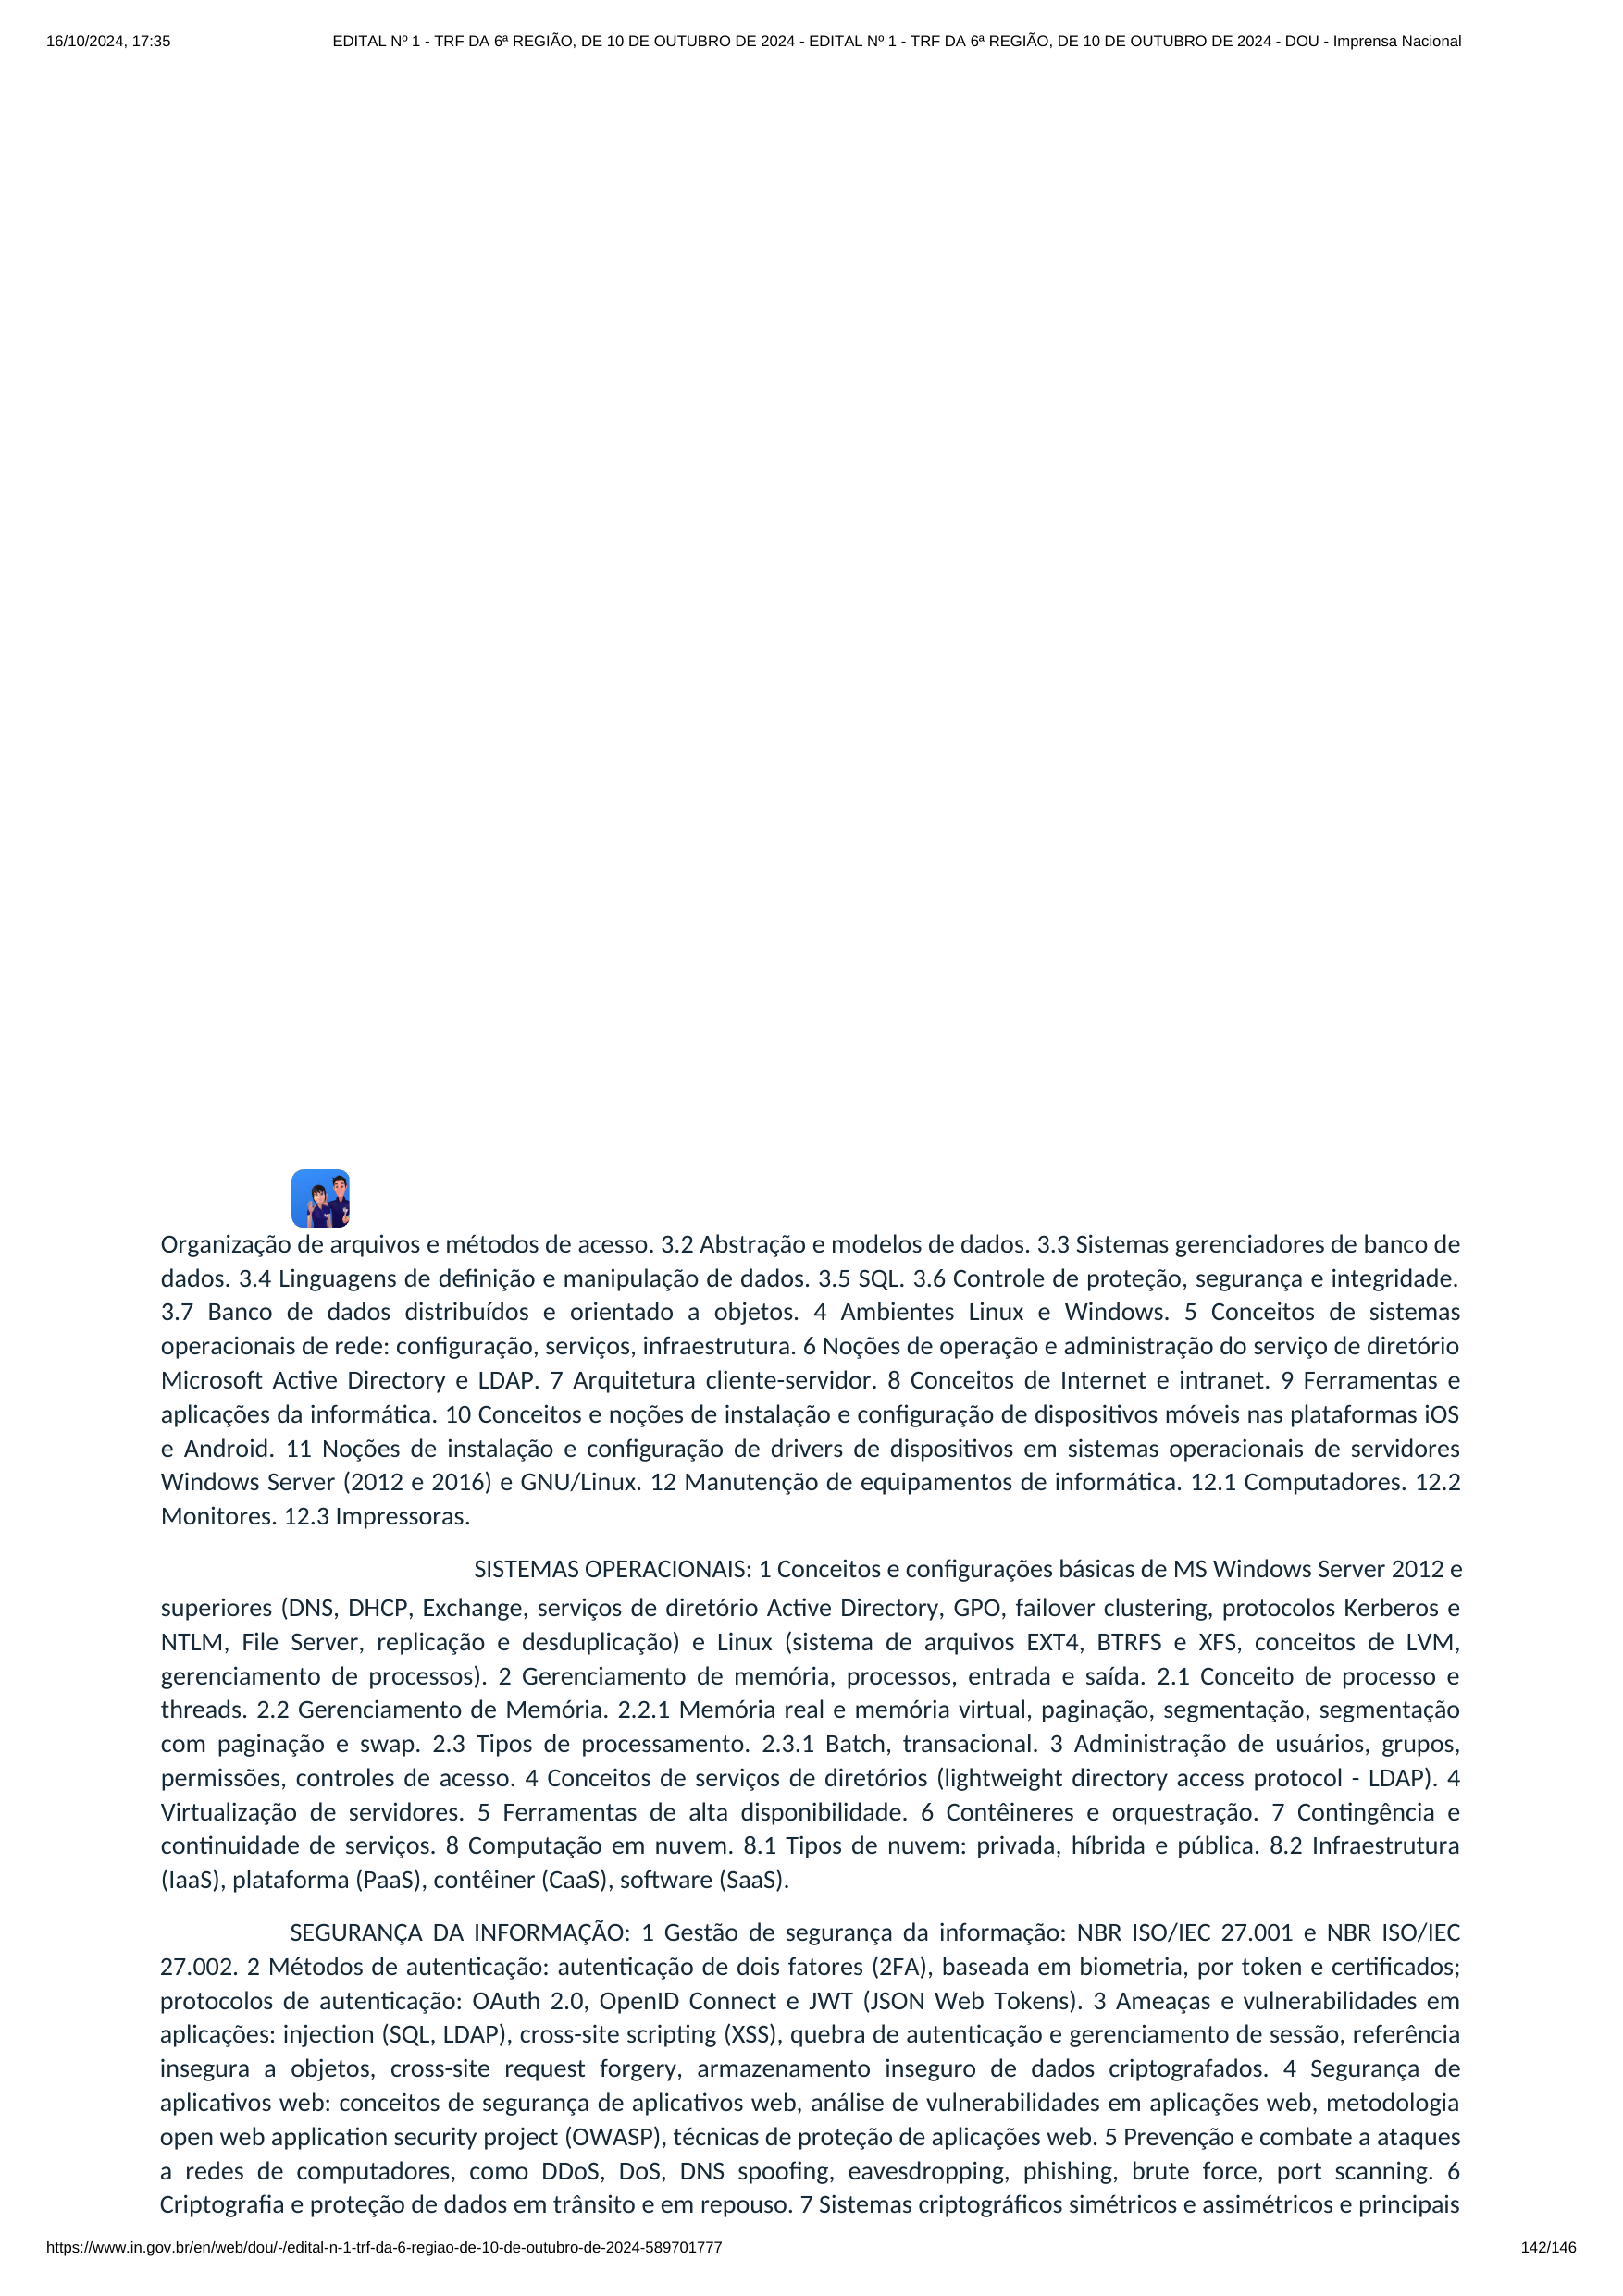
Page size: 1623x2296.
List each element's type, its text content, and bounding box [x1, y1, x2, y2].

text SEGURANÇA DA INFORMAÇÃO: 1 Gestão de segurança da informação: NBR ISO/IEC 27.001 e NBR ISO/IEC 27.002. 2 Métodos de autenticação: autenticação de dois fatores (2FA), baseada em biometria, por token e certificados; protocolos de autenticação: OAuth 2.0, OpenID Connect e JWT (JSON Web Tokens). 3 Ameaças e vulnerabilidades em aplicações: injection (SQL, LDAP), cross-site scripting (XSS), quebra de autenticação e gerenciamento de sessão, referência insegura a objetos, cross-site request forgery, armazenamento inseguro de dados criptografados. 4 Segurança de aplicativos web: conceitos de segurança de aplicativos web, análise de vulnerabilidades em aplicações web, metodologia open web application security project (OWASP), técnicas de proteção de aplicações web. 5 Prevenção e combate a ataques a redes de computadores, como DDoS, DoS, DNS spoofing, eavesdropping, phishing, brute force, port scanning. 6 Criptografia e proteção de dados em trânsito e em repouso. 7 Sistemas criptográficos simétricos e assimétricos e principais [160, 1916, 1462, 2220]
text Organização de arquivos e métodos de acesso. 3.2 Abstração e modelos de dados. 3.3 Sistemas gerenciadores de banco de dados. 3.4 Linguagens de definição e manipulação de dados. 3.5 SQL. 3.6 Controle de proteção, segurança e integridade. 3.7 Banco de dados distribuídos e orientado a objetos. 4 Ambientes Linux e Windows. 5 Conceitos de sistemas operacionais de rede: configuração, serviços, infraestrutura. 6 Noções de operação e administração do serviço de diretório Microsoft Active Directory e LDAP. 7 Arquitetura cliente-servidor. 8 Conceitos de Internet e intranet. 9 Ferramentas e aplicações da informática. 10 Conceitos e noções de instalação e configuração de dispositivos móveis nas plataformas iOS e Android. 11 Noções de instalação e configuração de drivers de dispositivos em sistemas operacionais de servidores Windows Server (2012 e 2016) e GNU/Linux. 12 Manutenção de equipamentos de informática. 12.1 Computadores. 12.2 Monitores. 12.3 Impressoras. [161, 1228, 1462, 1531]
text SISTEMAS OPERACIONAIS: 1 Conceitos e configurações básicas de MS Windows Server 2012 e [162, 1552, 1464, 1584]
text superiores (DNS, DHCP, Exchange, serviços de diretório Active Directory, GPO, failover clustering, protocolos Kerberos e NTLM, File Server, replicação e desduplicação) e Linux (sistema de arquivos EXT4, BTRFS e XFS, conceitos de LVM, gerenciamento de processos). 2 Gerenciamento de memória, processos, entrada e saída. 2.1 Conceito de processo e threads. 2.2 Gerenciamento de Memória. 2.2.1 Memória real e memória virtual, paginação, segmentação, segmentação com paginação e swap. 2.3 Tipos de processamento. 2.3.1 Batch, transacional. 3 Administração de usuários, grupos, permissões, controles de acesso. 4 Conceitos de serviços de diretórios (lightweight directory access protocol - LDAP). 4 Virtualização de servidores. 5 Ferramentas de alta disponibilidade. 6 Contêineres e orquestração. 7 Contingência e continuidade de serviços. 8 Computação em nuvem. 8.1 Tipos de nuvem: privada, híbrida e pública. 8.2 Infraestrutura (IaaS), plataforma (PaaS), contêiner (CaaS), software (SaaS). [161, 1591, 1462, 1895]
